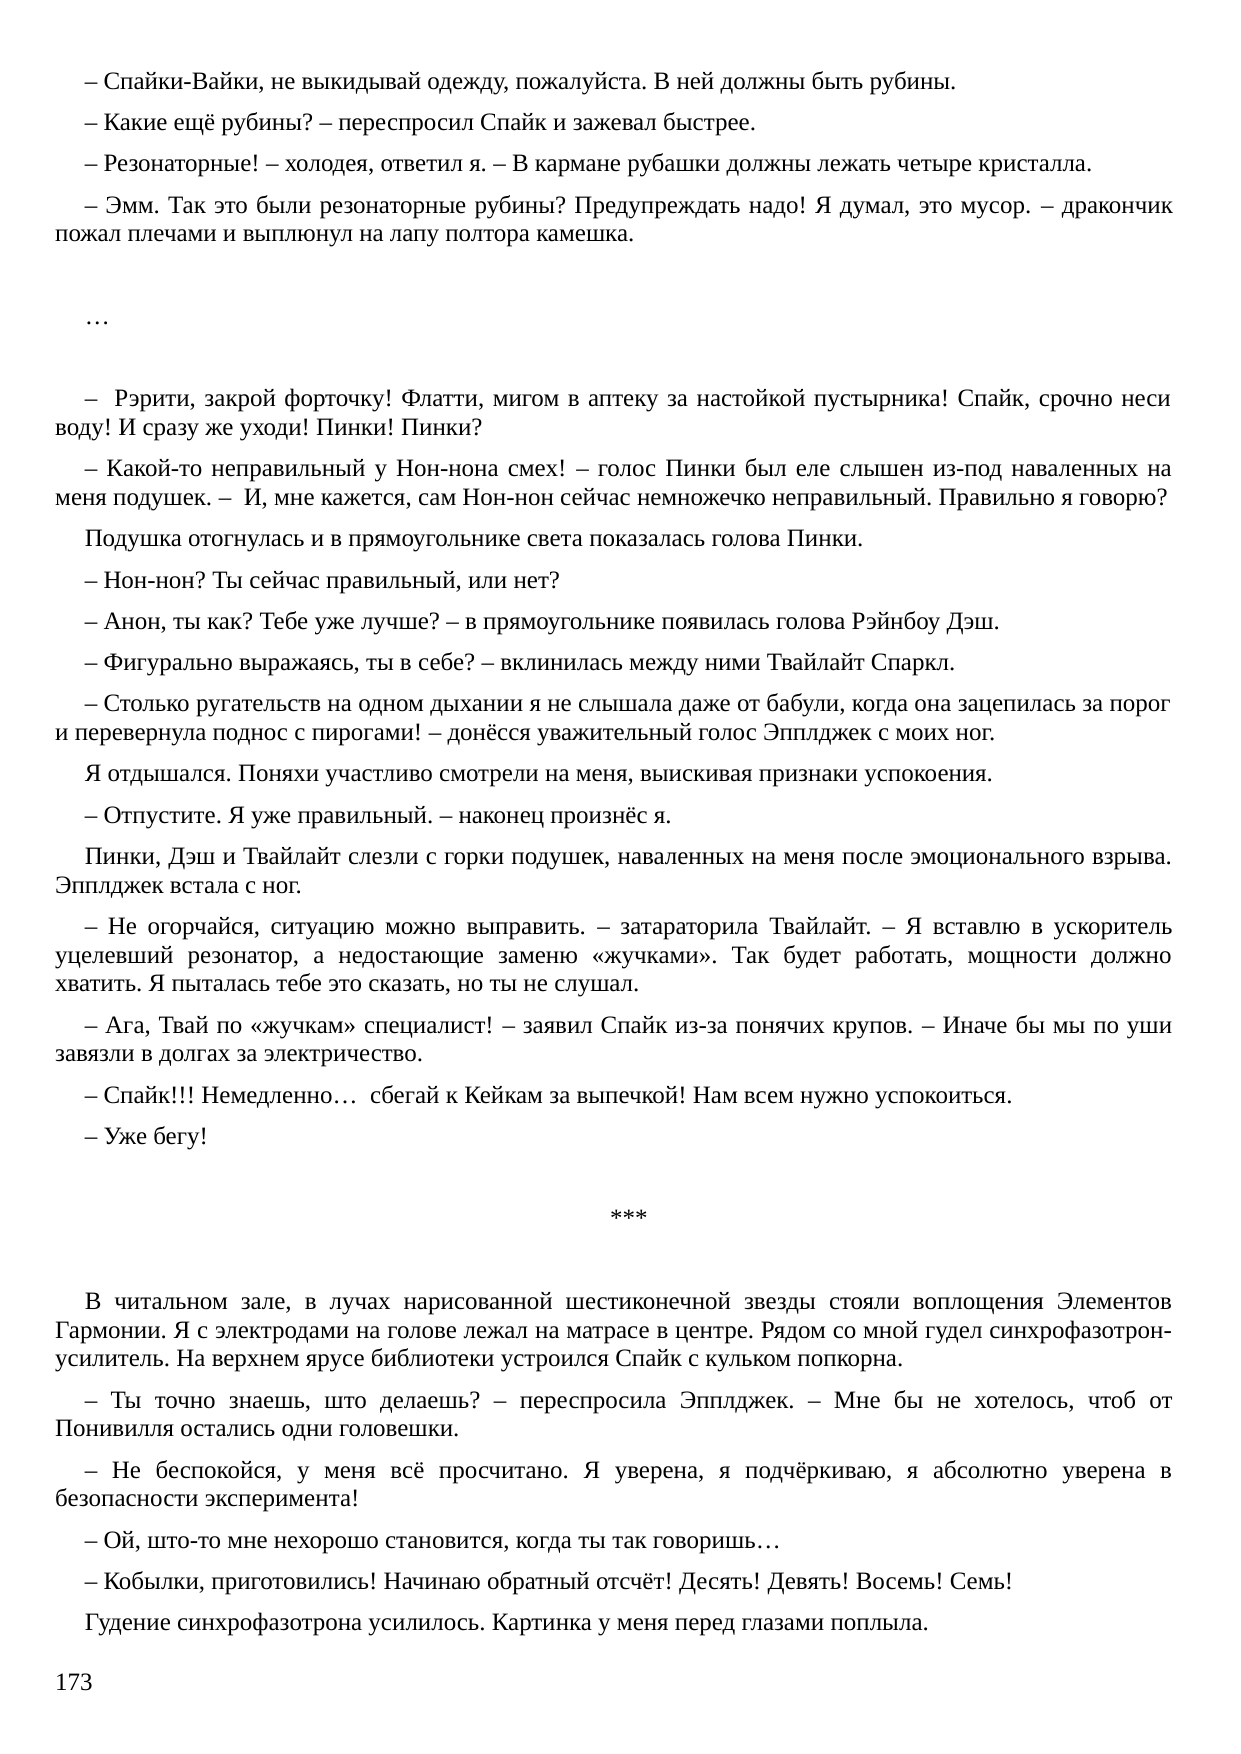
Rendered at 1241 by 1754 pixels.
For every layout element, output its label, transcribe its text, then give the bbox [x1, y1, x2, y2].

text – Нон-нон? Ты сейчас правильный, или нет? [55, 565, 1173, 593]
text – Уже бегу! [55, 1121, 1173, 1150]
text – Фигурально выражаясь, ты в себе? – вклинилась между ними Твайлайт Спаркл. [55, 647, 1173, 676]
text – Не беспокойся, у меня всё просчитано. Я уверена, я подчёркиваю, я абсолютно уверена в безопасности эксперимента! [55, 1455, 1173, 1512]
text – Эмм. Так это были резонаторные рубины? Предупреждать надо! Я думал, это мусор. – дракончик пожал плечами и выплюнул на лапу полтора камешка. [55, 190, 1173, 247]
text – Столько ругательств на одном дыхании я не слышала даже от бабули, когда она зацепилась за порог и перевернула поднос с пирогами! – донёсся уважительный голос Эпплджек с моих ног. [55, 688, 1173, 746]
text – Ты точно знаешь, што делаешь? – переспросила Эпплджек. – Мне бы не хотелось, чтоб от Понивилля остались одни головешки. [55, 1385, 1173, 1442]
text – Резонаторные! – холодея, ответил я. – В кармане рубашки должны лежать четыре кристалла. [55, 148, 1173, 177]
text – Спайки-Вайки, не выкидывай одежду, пожалуйста. В ней должны быть рубины. [55, 66, 1173, 95]
text В читальном зале, в лучах нарисованной шестиконечной звезды стояли воплощения Элементов Гармонии. Я с электродами на голове лежал на матрасе в центре. Рядом со мной гудел синхрофазотрон-усилитель. На верхнем ярусе библиотеки устроился Спайк с кульком попкорна. [55, 1286, 1173, 1372]
text – Спайк!!! Немедленно… сбегай к Кейкам за выпечкой! Нам всем нужно успокоиться. [55, 1080, 1173, 1108]
text – Какие ещё рубины? – переспросил Спайк и зажевал быстрее. [55, 107, 1173, 136]
text – Анон, ты как? Тебе уже лучше? – в прямоугольнике появилась голова Рэйнбоу Дэш. [55, 606, 1173, 635]
text – Ага, Твай по «жучкам» специалист! – заявил Спайк из-за понячих крупов. – Иначе бы мы по уши завязли в долгах за электричество. [55, 1010, 1173, 1067]
text – Какой-то неправильный у Нон-нона смех! – голос Пинки был еле слышен из-под наваленных на меня подушек. – И, мне кажется, сам Нон-нон сейчас немножечко неправильный. Правильно я говорю? [55, 453, 1173, 511]
text Подушка отогнулась и в прямоугольнике света показалась голова Пинки. [55, 523, 1173, 552]
text – Отпустите. Я уже правильный. – наконец произнёс я. [55, 800, 1173, 828]
text Гудение синхрофазотрона усилилось. Картинка у меня перед глазами поплыла. [55, 1607, 1173, 1636]
text *** [55, 1203, 1173, 1232]
text – Рэрити, закрой форточку! Флатти, мигом в аптеку за настойкой пустырника! Спайк, срочно неси воду! И сразу же уходи! Пинки! Пинки? [55, 383, 1173, 441]
text … [55, 301, 1173, 330]
text – Ой, што-то мне нехорошо становится, когда ты так говоришь… [55, 1525, 1173, 1553]
text Я отдышался. Поняхи участливо смотрели на меня, выискивая признаки успокоения. [55, 758, 1173, 787]
text – Кобылки, приготовились! Начинаю обратный отсчёт! Десять! Девять! Восемь! Семь! [55, 1566, 1173, 1595]
text – Не огорчайся, ситуацию можно выправить. – затараторила Твайлайт. – Я вставлю в ускоритель уцелевший резонатор, а недостающие заменю «жучками». Так будет работать, мощности должно хватить. Я пыталась тебе это сказать, но ты не слушал. [55, 911, 1173, 997]
text Пинки, Дэш и Твайлайт слезли с горки подушек, наваленных на меня после эмоционального взрыва. Эпплджек встала с ног. [55, 841, 1173, 898]
